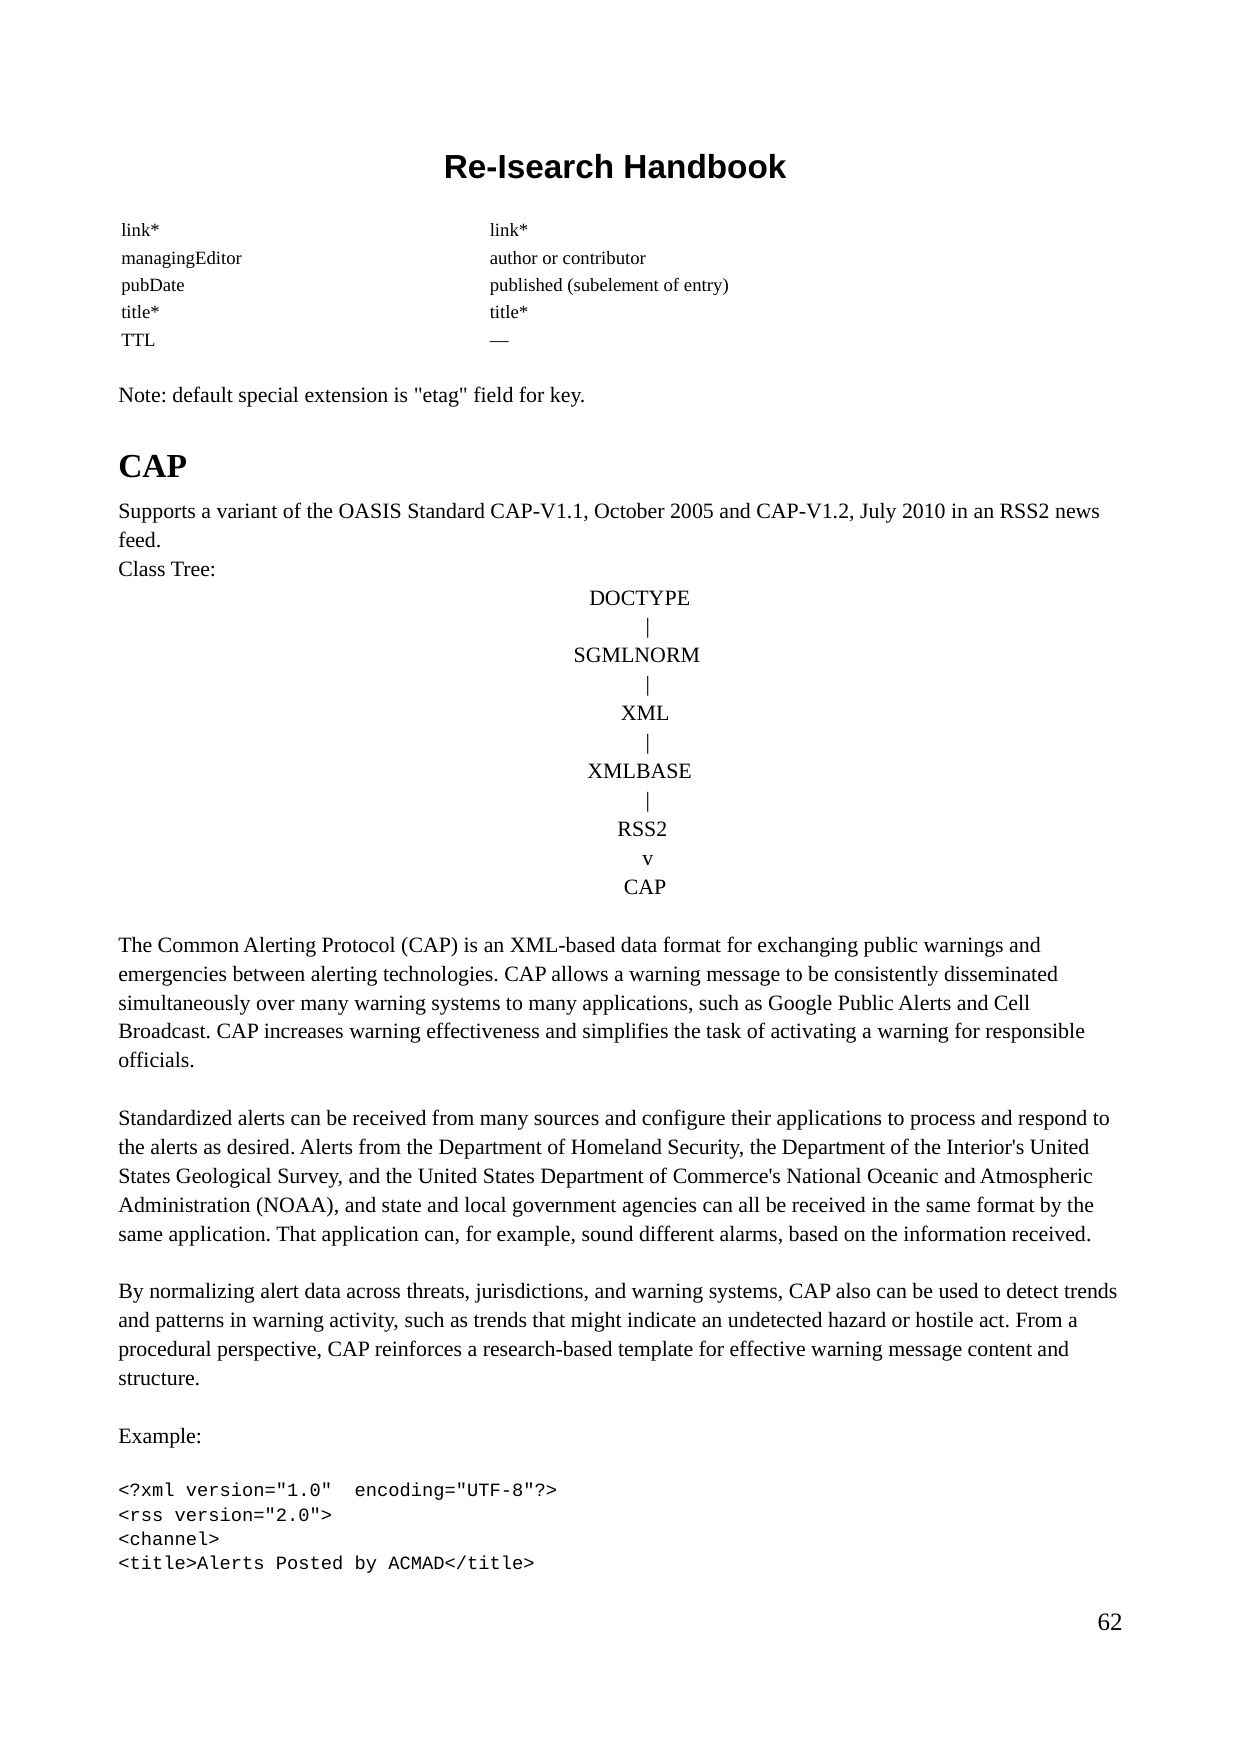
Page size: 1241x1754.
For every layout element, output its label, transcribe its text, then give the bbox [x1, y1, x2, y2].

text XMLBASE [118, 758, 1122, 783]
text XML [118, 700, 1122, 726]
table_cell — [487, 326, 889, 353]
text By normalizing alert data across threats, jurisdictions, and warning systems, CAP also can be used to detect trends and patterns in warning activity, such as trends that might indicate an undetected hazard or hostile act. From a procedural perspective, CAP reinforces a research-based template for effective warning message content and structure. [118, 1278, 1122, 1390]
text The Common Alerting Protocol (CAP) is an XML-based data format for exchanging public warnings and emergencies between alerting technologies. CAP allows a warning message to be consistently disseminated simultaneously over many warning systems to many applications, such as Google Public Alerts and Cell Broadcast. CAP increases warning effectiveness and simplifies the task of activating a warning for responsible officials. [118, 932, 1122, 1073]
text CAP [118, 874, 1122, 899]
table_cell title* [118, 299, 487, 326]
table_cell pubDate [118, 271, 487, 298]
table_cell link* [487, 216, 889, 244]
table_cell managingEditor [118, 244, 487, 271]
table_cell title* [487, 299, 889, 326]
text Note: default special extension is "etag" field for key. [118, 382, 1122, 407]
text Supports a variant of the OASIS Standard CAP-V1.1, October 2005 and CAP-V1.2, July 2010 in an RSS2 news feed. [118, 498, 1122, 552]
text Standardized alerts can be received from many sources and configure their applications to process and respond to the alerts as desired. Alerts from the Department of Homeland Security, the Department of the Interior's United States Geological Survey, and the United States Department of Commerce's National Oceanic and Atmospheric Administration (NOAA), and state and local government agencies can all be received in the same format by the same application. That application can, for example, sound different alarms, based on the information received. [118, 1105, 1122, 1246]
text SGMLNORM [118, 642, 1122, 668]
text | [118, 729, 1122, 754]
text RSS2 [118, 816, 1122, 841]
text Example: [118, 1423, 1122, 1448]
text <rss version="2.0"> [118, 1505, 1122, 1527]
text | [118, 787, 1122, 812]
table_cell published (subelement of entry) [487, 271, 889, 298]
text v [118, 845, 1122, 870]
text <?xml version="1.0" encoding="UTF-8"?> [118, 1481, 1122, 1502]
text | [118, 671, 1122, 697]
text <channel> [118, 1530, 1122, 1551]
subtitle CAP [118, 447, 1122, 485]
text DOCTYPE [118, 584, 1122, 610]
table_cell TTL [118, 326, 487, 353]
text | [118, 613, 1122, 639]
text <title>Alerts Posted by ACMAD</title> [118, 1554, 1122, 1575]
table_cell link* [118, 216, 487, 244]
text Class Tree: [118, 556, 1122, 581]
table_cell author or contributor [487, 244, 889, 271]
